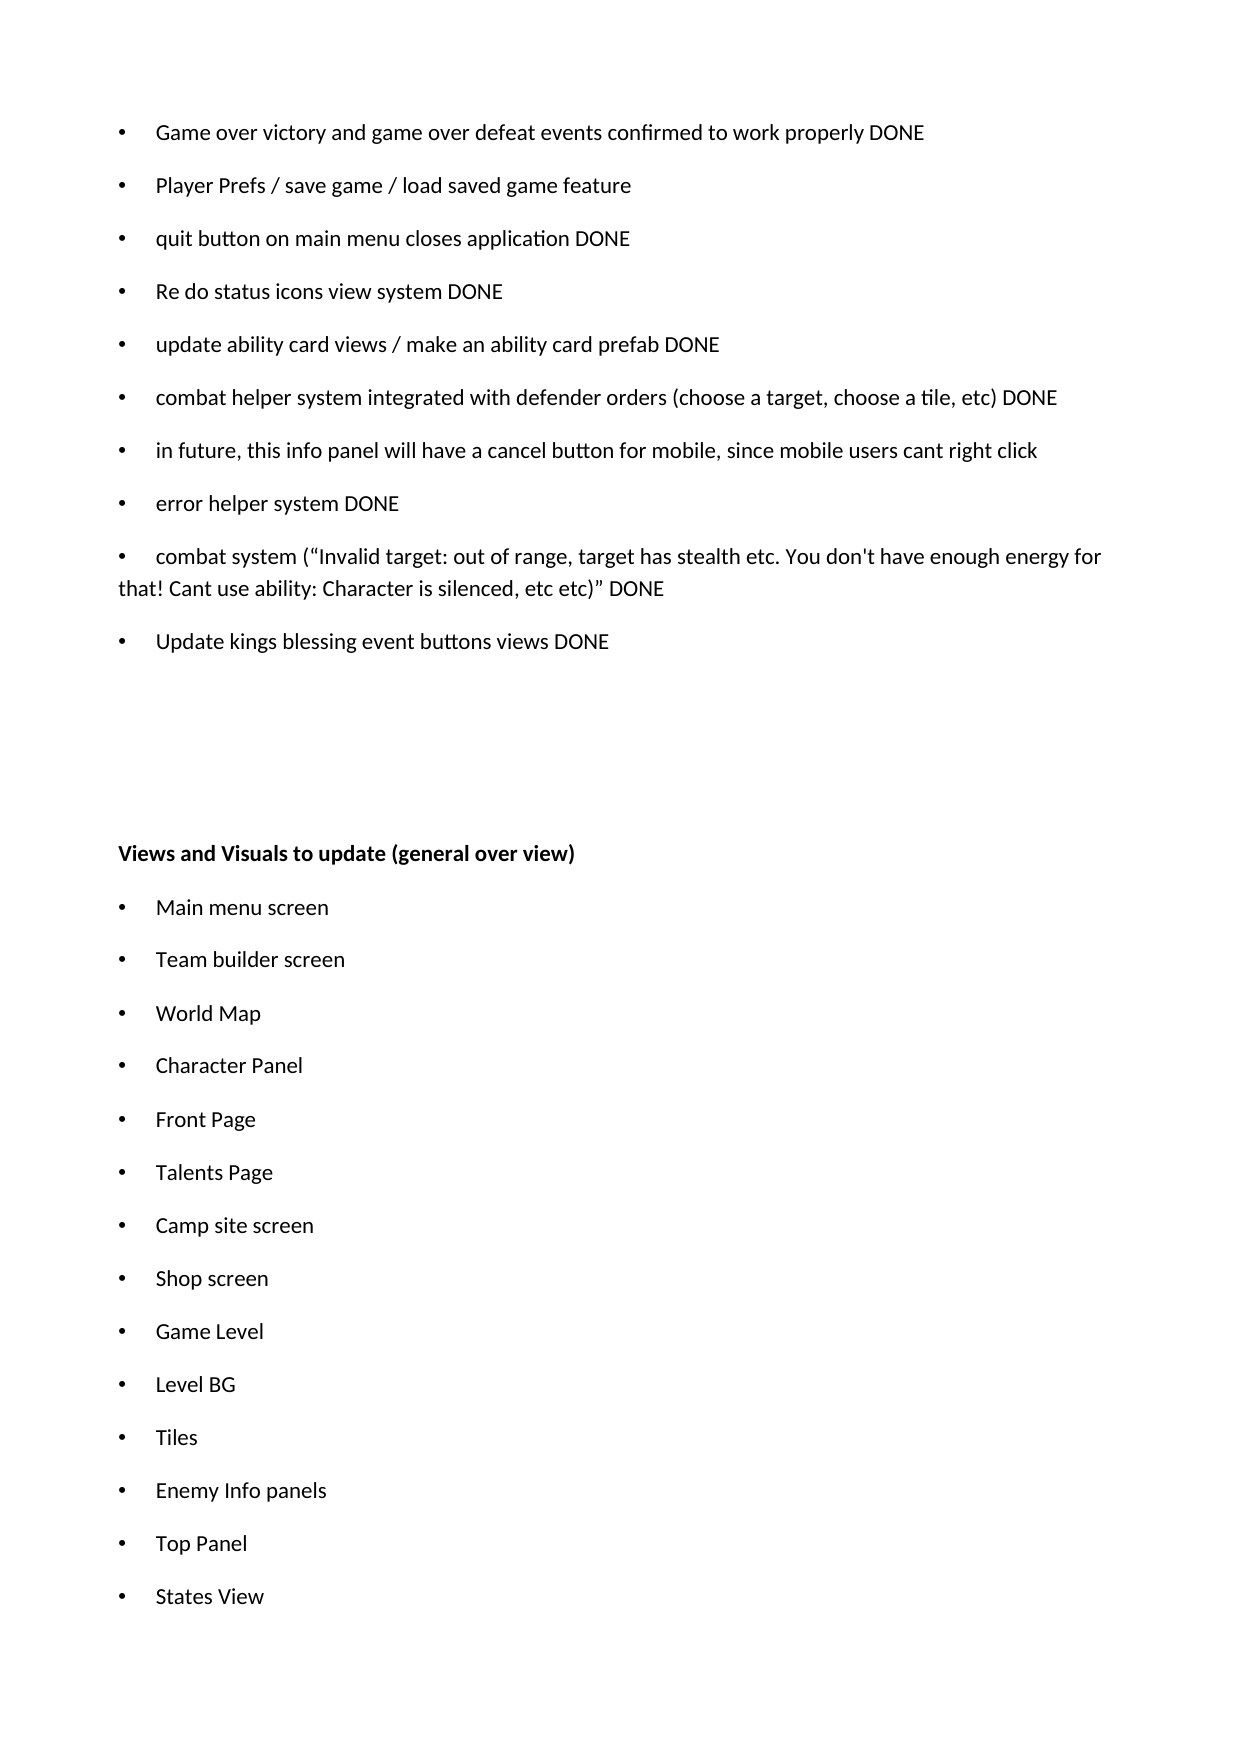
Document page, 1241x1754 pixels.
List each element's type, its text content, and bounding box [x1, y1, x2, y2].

list Player Prefs / save game / load saved game feature [81, 171, 1122, 199]
list World Map [81, 999, 1122, 1027]
list Talents Page [81, 1158, 1122, 1186]
list Top Panel [81, 1529, 1122, 1557]
list Game Level [81, 1317, 1122, 1345]
list in future, this info panel will have a cancel button for mobile, since mobile users cant right click [81, 436, 1122, 464]
list Update kings blessing event buttons views DONE [81, 627, 1122, 656]
list Shop screen [81, 1264, 1122, 1292]
list Team builder screen [81, 946, 1122, 974]
list combat helper system integrated with defender orders (choose a target, choose a tile, etc) DONE [81, 383, 1122, 411]
list Game over victory and game over defeat events confirmed to work properly DONE [81, 118, 1122, 146]
list Front Page [81, 1105, 1122, 1133]
list Re do status icons view system DONE [81, 277, 1122, 305]
list combat system (“Invalid target: out of range, target has stealth etc. You don't have enough energy for that! Cant use ability: Character is silenced, etc etc)” DONE [81, 542, 1122, 602]
list Tiles [81, 1423, 1122, 1451]
list Enemy Info panels [81, 1476, 1122, 1504]
list Main menu screen [81, 893, 1122, 921]
list quit button on main menu closes application DONE [81, 224, 1122, 252]
list States View [81, 1582, 1122, 1610]
text Views and Visuals to update (general over view) [118, 839, 1122, 868]
list Camp site screen [81, 1211, 1122, 1239]
list Level BG [81, 1370, 1122, 1398]
list error helper system DONE [81, 489, 1122, 517]
list Character Panel [81, 1052, 1122, 1080]
list update ability card views / make an ability card prefab DONE [81, 330, 1122, 358]
